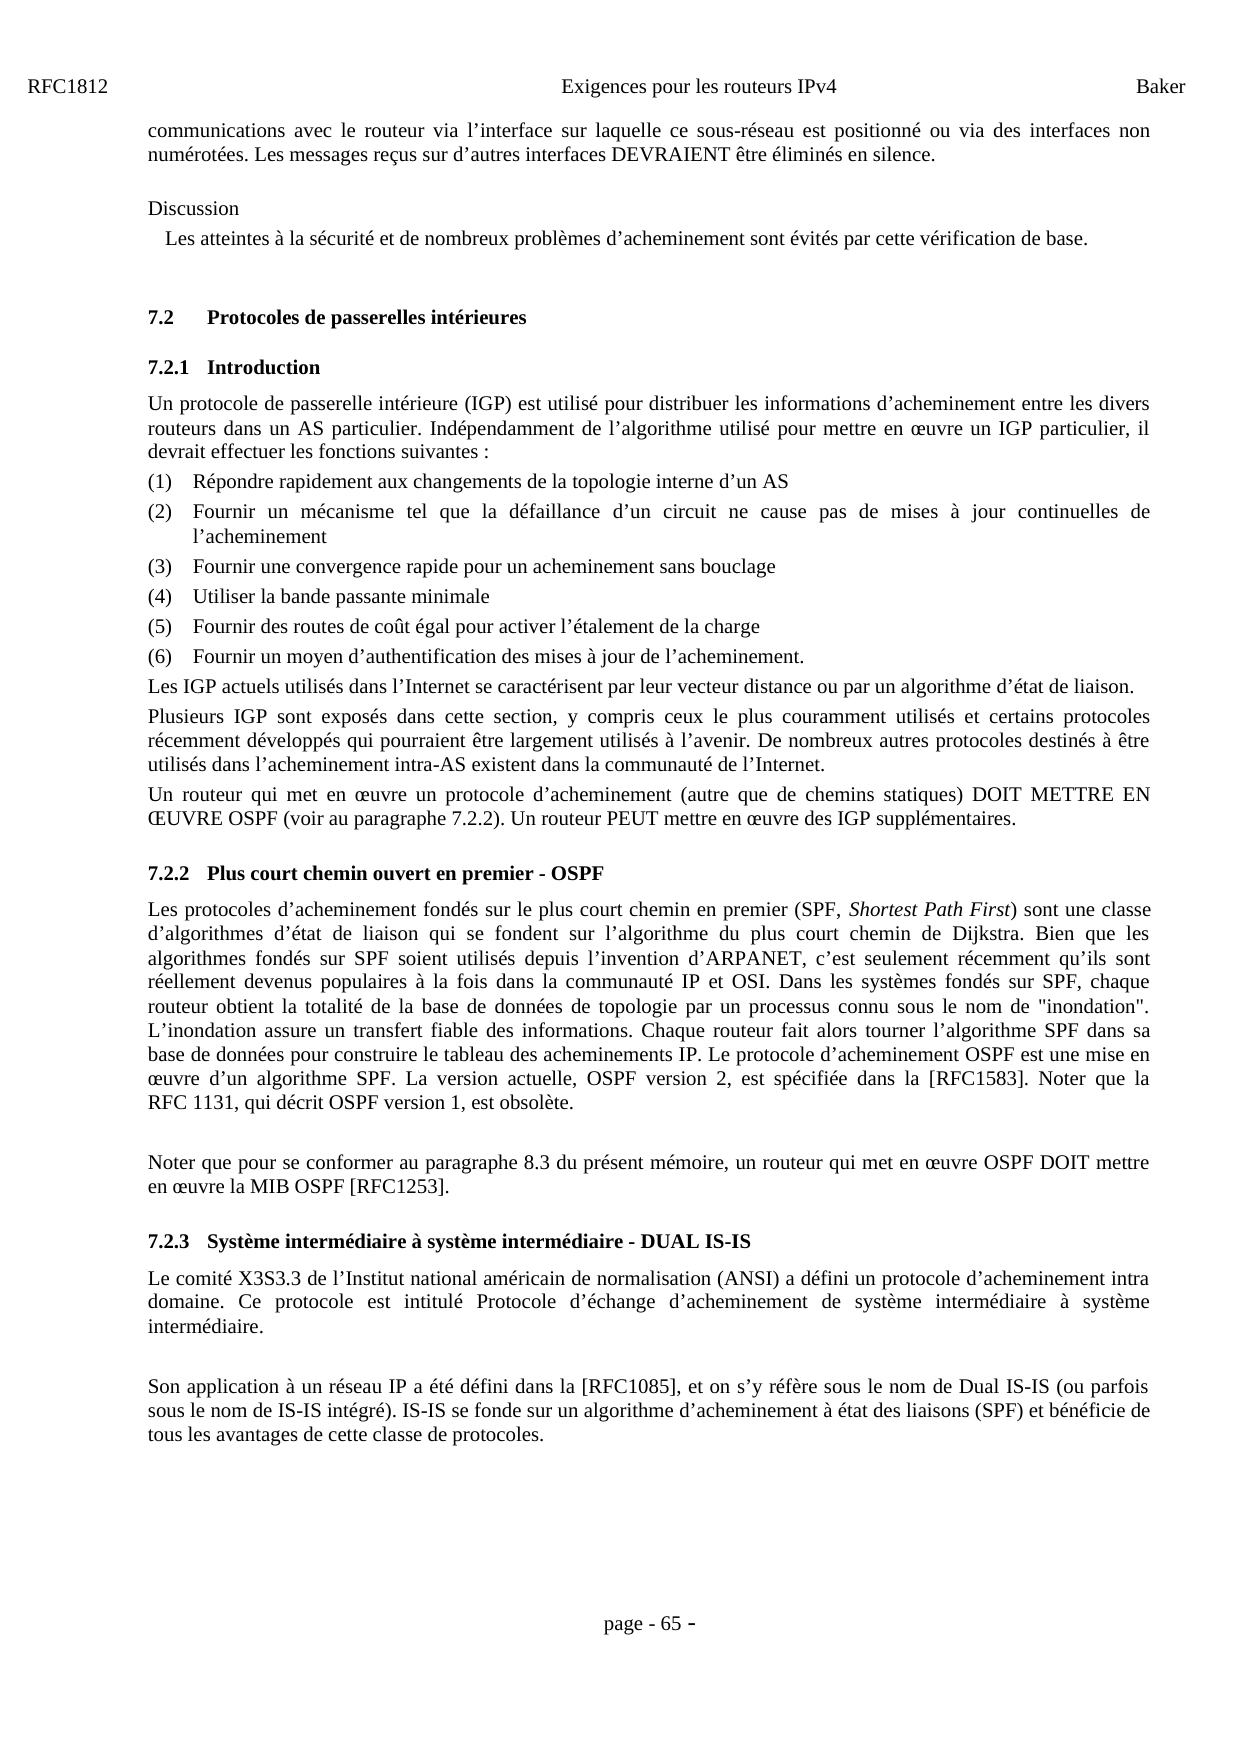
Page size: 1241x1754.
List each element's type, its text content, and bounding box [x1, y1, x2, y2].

text Plusieurs IGP sont exposés dans cette section, y compris ceux le plus couramment utilisés et certains protocoles récemment développés qui pourraient être largement utilisés à l’avenir. De nombreux autres protocoles destinés à être utilisés dans l’acheminement intra-AS existent dans la communauté de l’Internet. [148, 703, 1152, 776]
text (5) Fournir des routes de coût égal pour activer l’étalement de la charge [148, 613, 1152, 638]
subtitle 7.2.3 Système intermédiaire à système intermédiaire - DUAL IS-IS [148, 1229, 1152, 1253]
text Son application à un réseau IP a été défini dans la [RFC1085], et on s’y réfère sous le nom de Dual IS-IS (ou parfois sous le nom de IS-IS intégré). IS-IS se fonde sur un algorithme d’acheminement à état des liaisons (SPF) et bénéficie de tous les avantages de cette classe de protocoles. [148, 1373, 1152, 1446]
text Les atteintes à la sécurité et de nombreux problèmes d’acheminement sont évités par cette vérification de base. [165, 226, 1152, 250]
text communications avec le routeur via l’interface sur laquelle ce sous-réseau est positionné ou via des interfaces non numérotées. Les messages reçus sur d’autres interfaces DEVRAIENT être éliminés en silence. [148, 118, 1152, 166]
text Un protocole de passerelle intérieure (IGP) est utilisé pour distribuer les informations d’acheminement entre les divers routeurs dans un AS particulier. Indépendamment de l’algorithme utilisé pour mettre en œuvre un IGP particulier, il devrait effectuer les fonctions suivantes : [148, 391, 1152, 463]
text Les IGP actuels utilisés dans l’Internet se caractérisent par leur vecteur distance ou par un algorithme d’état de liaison. [148, 673, 1152, 698]
text (6) Fournir un moyen d’authentification des mises à jour de l’acheminement. [148, 643, 1152, 668]
text (2) Fournir un mécanisme tel que la défaillance d’un circuit ne cause pas de mises à jour continuelles de l’acheminement [148, 499, 1152, 548]
subtitle 7.2.2 Plus court chemin ouvert en premier - OSPF [148, 861, 1152, 885]
text Discussion [148, 196, 1152, 220]
text Les protocoles d’acheminement fondés sur le plus court chemin en premier (SPF, Shortest Path First) sont une classe d’algorithmes d’état de liaison qui se fondent sur l’algorithme du plus court chemin de Dijkstra. Bien que les algorithmes fondés sur SPF soient utilisés depuis l’invention d’ARPANET, c’est seulement récemment qu’ils sont réellement devenus populaires à la fois dans la communauté IP et OSI. Dans les systèmes fondés sur SPF, chaque routeur obtient la totalité de la base de données de topologie par un processus connu sous le nom de "inondation". L’inondation assure un transfert fiable des informations. Chaque routeur fait alors tourner l’algorithme SPF dans sa base de données pour construire le tableau des acheminements IP. Le protocole d’acheminement OSPF est une mise en œuvre d’un algorithme SPF. La version actuelle, OSPF version 2, est spécifiée dans la [RFC1583]. Noter que la RFC 1131, qui décrit OSPF version 1, est obsolète. [148, 897, 1152, 1114]
text (3) Fournir une convergence rapide pour un acheminement sans bouclage [148, 553, 1152, 578]
subtitle 7.2 Protocoles de passerelles intérieures [148, 305, 1152, 329]
text (1) Répondre rapidement aux changements de la topologie interne d’un AS [148, 469, 1152, 493]
subtitle 7.2.1 Introduction [148, 355, 1152, 379]
text Un routeur qui met en œuvre un protocole d’acheminement (autre que de chemins statiques) DOIT METTRE EN ŒUVRE OSPF (voir au paragraphe 7.2.2). Un routeur PEUT mettre en œuvre des IGP supplémentaires. [148, 782, 1152, 830]
text (4) Utiliser la bande passante minimale [148, 583, 1152, 608]
text Noter que pour se conformer au paragraphe 8.3 du présent mémoire, un routeur qui met en œuvre OSPF DOIT mettre en œuvre la MIB OSPF [RFC1253]. [148, 1150, 1152, 1198]
text Le comité X3S3.3 de l’Institut national américain de normalisation (ANSI) a défini un protocole d’acheminement intra domaine. Ce protocole est intitulé Protocole d’échange d’acheminement de système intermédiaire à système intermédiaire. [148, 1265, 1152, 1338]
